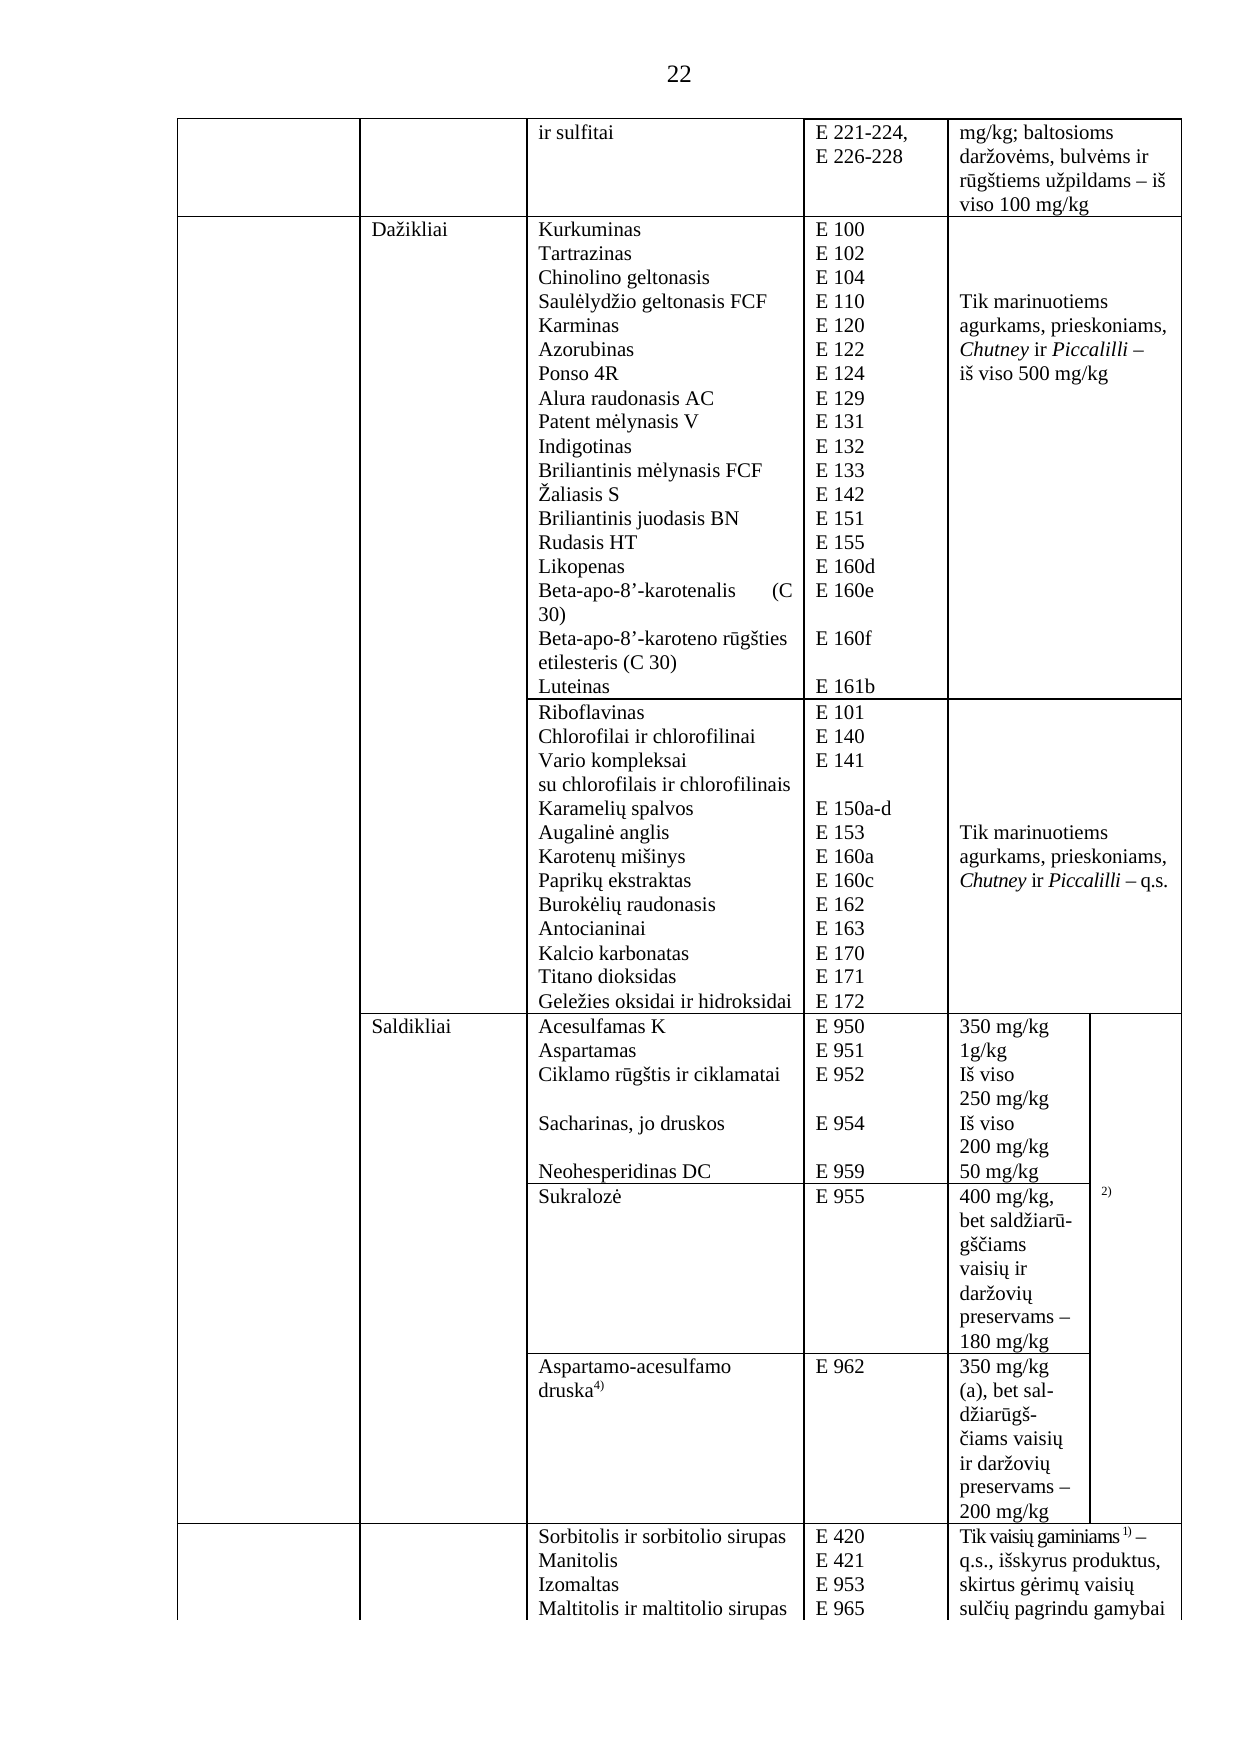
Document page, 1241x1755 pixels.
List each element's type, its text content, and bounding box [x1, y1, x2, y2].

table_cell [178, 820, 359, 844]
table_cell [361, 796, 526, 820]
table_cell [361, 674, 526, 698]
table_cell [361, 554, 526, 578]
table_cell [361, 1110, 526, 1158]
table_cell [178, 1524, 359, 1548]
table_cell E 221-224, E 226-228 [805, 120, 947, 216]
table_cell E 952 [805, 1062, 947, 1110]
table_cell E 959 [805, 1159, 947, 1183]
table_cell Ponso 4R [528, 361, 803, 385]
table_cell 350 mg/kg [949, 1014, 1089, 1038]
table_cell [361, 820, 526, 844]
table_cell [361, 313, 526, 337]
table_cell [178, 337, 359, 361]
table_cell E 951 [805, 1038, 947, 1062]
table_cell E 160f [805, 626, 947, 674]
table_cell E 142 [805, 482, 947, 506]
table_cell [361, 506, 526, 530]
table_cell [949, 626, 1181, 674]
table_cell mg/kg; baltosioms daržovėms, bulvėms ir rūgštiems užpildams – iš viso 100 mg/kg [949, 120, 1181, 216]
table_cell E 110 [805, 289, 947, 313]
table_cell E 132 [805, 434, 947, 458]
table_cell Geležies oksidai ir hidroksidai [528, 989, 803, 1013]
table_cell [178, 916, 359, 940]
table_cell E 172 [805, 989, 947, 1013]
table_cell [178, 506, 359, 530]
table_cell [361, 434, 526, 458]
table_cell E 102 [805, 241, 947, 265]
table_cell [178, 410, 359, 433]
table_cell [949, 916, 1181, 940]
table_cell [178, 1038, 359, 1062]
table_cell [361, 1062, 526, 1110]
table_cell Beta-apo-8’-karotenalis (C 30) [528, 578, 803, 626]
table_cell [361, 337, 526, 361]
table_cell Chlorofilai ir chlorofilinai [528, 724, 803, 748]
table_cell [361, 385, 526, 409]
table_cell [178, 940, 359, 964]
table_cell Sukralozė [528, 1184, 803, 1353]
table_cell Chinolino geltonasis [528, 265, 803, 289]
table_cell [178, 241, 359, 265]
table_cell [949, 506, 1181, 530]
table_cell E 151 [805, 506, 947, 530]
table_cell [178, 674, 359, 698]
table_cell [178, 748, 359, 796]
table_cell [1091, 1014, 1181, 1038]
table_cell E 140 [805, 724, 947, 748]
table_cell E 950 [805, 1014, 947, 1038]
table_cell [361, 1038, 526, 1062]
table_cell E 155 [805, 530, 947, 554]
table_cell E 122 [805, 337, 947, 361]
table_cell [361, 578, 526, 626]
table_cell Antocianinai [528, 916, 803, 940]
table_cell [178, 724, 359, 748]
table_cell [178, 119, 359, 216]
table_cell Chutney ir Piccalilli – q.s. [949, 868, 1181, 892]
table_cell Iš viso 250 mg/kg [949, 1062, 1089, 1110]
table_cell [178, 289, 359, 313]
table_cell [361, 410, 526, 433]
table_cell E 953 [805, 1572, 947, 1596]
table_cell Tik marinuotiems [949, 820, 1181, 844]
table_cell [361, 868, 526, 892]
table_cell [1091, 1110, 1181, 1158]
table_cell [178, 313, 359, 337]
table_cell [361, 626, 526, 674]
table_cell [178, 965, 359, 988]
table_cell Acesulfamas K [528, 1014, 803, 1038]
table_cell Burokėlių raudonasis [528, 892, 803, 916]
table_cell [1091, 1038, 1181, 1062]
table_cell Manitolis [528, 1548, 803, 1572]
table_cell [178, 385, 359, 409]
table_cell Žaliasis S [528, 482, 803, 506]
table_cell Augalinė anglis [528, 820, 803, 844]
table_cell E 160c [805, 868, 947, 892]
table_cell [178, 1548, 359, 1572]
table_cell 1g/kg [949, 1038, 1089, 1062]
table_cell [949, 700, 1181, 724]
table_cell [178, 578, 359, 626]
table_cell [178, 989, 359, 1013]
table_cell Kurkuminas [528, 217, 803, 241]
table_cell [178, 1572, 359, 1596]
table_cell [361, 916, 526, 940]
table_cell Aspartamo-acesulfamo druska4) [528, 1354, 803, 1523]
table_cell [361, 698, 526, 724]
table_cell [178, 1013, 359, 1038]
table_cell [949, 674, 1181, 698]
table_cell Izomaltas [528, 1572, 803, 1596]
table_cell Sacharinas, jo druskos [528, 1110, 803, 1158]
table_cell [949, 578, 1181, 626]
table_cell [178, 1110, 359, 1158]
table_cell E 131 [805, 410, 947, 433]
table_cell [949, 530, 1181, 554]
table_cell Patent mėlynasis V [528, 410, 803, 433]
table_cell 2) [1091, 1183, 1181, 1353]
table_cell [949, 940, 1181, 964]
table_cell [361, 748, 526, 796]
table_cell Alura raudonasis AC [528, 385, 803, 409]
table_cell Kalcio karbonatas [528, 940, 803, 964]
table_cell E 160e [805, 578, 947, 626]
table_cell [178, 1062, 359, 1110]
table_cell Vario kompleksai su chlorofilais ir chlorofilinais [528, 748, 803, 796]
table_cell [178, 1596, 359, 1620]
table_cell E 104 [805, 265, 947, 289]
table_cell [949, 265, 1181, 289]
table_cell skirtus gėrimų vaisių [949, 1572, 1181, 1596]
table_cell [361, 1596, 526, 1620]
table_cell Dažikliai [361, 217, 526, 241]
table_cell Sorbitolis ir sorbitolio sirupas [528, 1524, 803, 1548]
table_cell Iš viso 200 mg/kg [949, 1110, 1089, 1158]
table_cell [361, 458, 526, 482]
table_cell [178, 361, 359, 385]
table_cell Saulėlydžio geltonasis FCF [528, 289, 803, 313]
table_cell Paprikų ekstraktas [528, 868, 803, 892]
table_cell agurkams, prieskoniams, [949, 844, 1181, 868]
table_cell Rudasis HT [528, 530, 803, 554]
table_cell [361, 724, 526, 748]
table_cell [1091, 1062, 1181, 1110]
table_cell agurkams, prieskoniams, [949, 313, 1181, 337]
table_cell E 163 [805, 916, 947, 940]
table_cell 350 mg/kg (a), bet sal-džiarūgš-čiams vaisių ir daržovių preservams – 200 mg/kg [949, 1354, 1089, 1523]
table_cell [361, 361, 526, 385]
table_cell Karotenų mišinys [528, 844, 803, 868]
table_cell E 129 [805, 385, 947, 409]
table_cell E 161b [805, 674, 947, 698]
table_cell [178, 844, 359, 868]
table_cell E 120 [805, 313, 947, 337]
table_cell [178, 626, 359, 674]
table_cell [949, 482, 1181, 506]
table_cell [361, 265, 526, 289]
table_cell Neohesperidinas DC [528, 1159, 803, 1183]
table_cell Titano dioksidas [528, 965, 803, 988]
table_cell E 100 [805, 217, 947, 241]
table_cell [949, 554, 1181, 578]
table_cell [178, 868, 359, 892]
table_cell [361, 482, 526, 506]
table_cell E 171 [805, 965, 947, 988]
table_cell [949, 989, 1181, 1013]
table_cell [361, 989, 526, 1013]
table_cell Saldikliai [361, 1014, 526, 1038]
table_cell Beta-apo-8’-karoteno rūgšties etilesteris (C 30) [528, 626, 803, 674]
table_cell [361, 530, 526, 554]
table_cell iš viso 500 mg/kg [949, 361, 1181, 385]
table_cell E 124 [805, 361, 947, 385]
table_cell [178, 1353, 359, 1523]
table_cell [1091, 1159, 1181, 1183]
table_cell [178, 1183, 359, 1353]
table_cell Riboflavinas [528, 700, 803, 724]
table_cell Karamelių spalvos [528, 796, 803, 820]
table_cell [949, 410, 1181, 433]
table_cell E 962 [805, 1354, 947, 1523]
table_cell E 160d [805, 554, 947, 578]
table_cell [361, 844, 526, 868]
table_cell [361, 119, 526, 216]
table_cell E 170 [805, 940, 947, 964]
table_cell ir sulfitai [528, 119, 803, 216]
table_cell Chutney ir Piccalilli – [949, 337, 1181, 361]
table_cell E 160a [805, 844, 947, 868]
table_cell 50 mg/kg [949, 1159, 1089, 1183]
table_cell [361, 1572, 526, 1596]
table_cell E 101 [805, 700, 947, 724]
table_cell E 133 [805, 458, 947, 482]
table_cell Briliantinis mėlynasis FCF [528, 458, 803, 482]
table_cell Tartrazinas [528, 241, 803, 265]
table_cell [178, 1159, 359, 1183]
table_cell E 153 [805, 820, 947, 844]
table_cell [178, 434, 359, 458]
table_cell [178, 482, 359, 506]
table_cell [178, 554, 359, 578]
table_cell Ciklamo rūgštis ir ciklamatai [528, 1062, 803, 1110]
table_cell [361, 940, 526, 964]
table_cell [361, 241, 526, 265]
table_cell Karminas [528, 313, 803, 337]
table_cell Briliantinis juodasis BN [528, 506, 803, 530]
table_cell [361, 1524, 526, 1548]
table_cell [178, 796, 359, 820]
table_cell Azorubinas [528, 337, 803, 361]
table_cell [949, 796, 1181, 820]
table_cell [178, 265, 359, 289]
table_cell E 141 [805, 748, 947, 796]
table_cell [361, 289, 526, 313]
table_cell [949, 965, 1181, 988]
table_cell Tik marinuotiems [949, 289, 1181, 313]
table_cell [361, 1353, 526, 1523]
table_cell E 150a-d [805, 796, 947, 820]
table_cell Maltitolis ir maltitolio sirupas [528, 1596, 803, 1620]
table_cell sulčių pagrindu gamybai [949, 1596, 1181, 1620]
table_cell [361, 965, 526, 988]
table_cell [178, 698, 359, 724]
table_cell [949, 724, 1181, 748]
table_cell 400 mg/kg, bet saldžiarū-gščiams vaisių ir daržovių preservams – 180 mg/kg [949, 1184, 1089, 1353]
table_cell Tik vaisių gaminiams 1) – [949, 1524, 1181, 1548]
table_cell Likopenas [528, 554, 803, 578]
table_cell [361, 1548, 526, 1572]
table_cell [949, 385, 1181, 409]
table_cell E 421 [805, 1548, 947, 1572]
table_cell Aspartamas [528, 1038, 803, 1062]
table_cell [361, 1159, 526, 1183]
table_cell E 162 [805, 892, 947, 916]
table_cell E 954 [805, 1110, 947, 1158]
table_cell [949, 458, 1181, 482]
table_cell [1091, 1353, 1181, 1523]
table_cell E 965 [805, 1596, 947, 1620]
table_cell E 955 [805, 1184, 947, 1353]
table_cell [178, 217, 359, 241]
table_cell Indigotinas [528, 434, 803, 458]
table_cell E 420 [805, 1524, 947, 1548]
table_cell Luteinas [528, 674, 803, 698]
table_cell q.s., išskyrus produktus, [949, 1548, 1181, 1572]
table_cell [949, 434, 1181, 458]
table_cell [949, 748, 1181, 796]
table_cell [949, 892, 1181, 916]
table_cell [178, 530, 359, 554]
table_cell [361, 892, 526, 916]
table_cell [949, 241, 1181, 265]
table_cell [949, 217, 1181, 241]
table_cell [361, 1183, 526, 1353]
table_cell [178, 458, 359, 482]
table_cell [178, 892, 359, 916]
